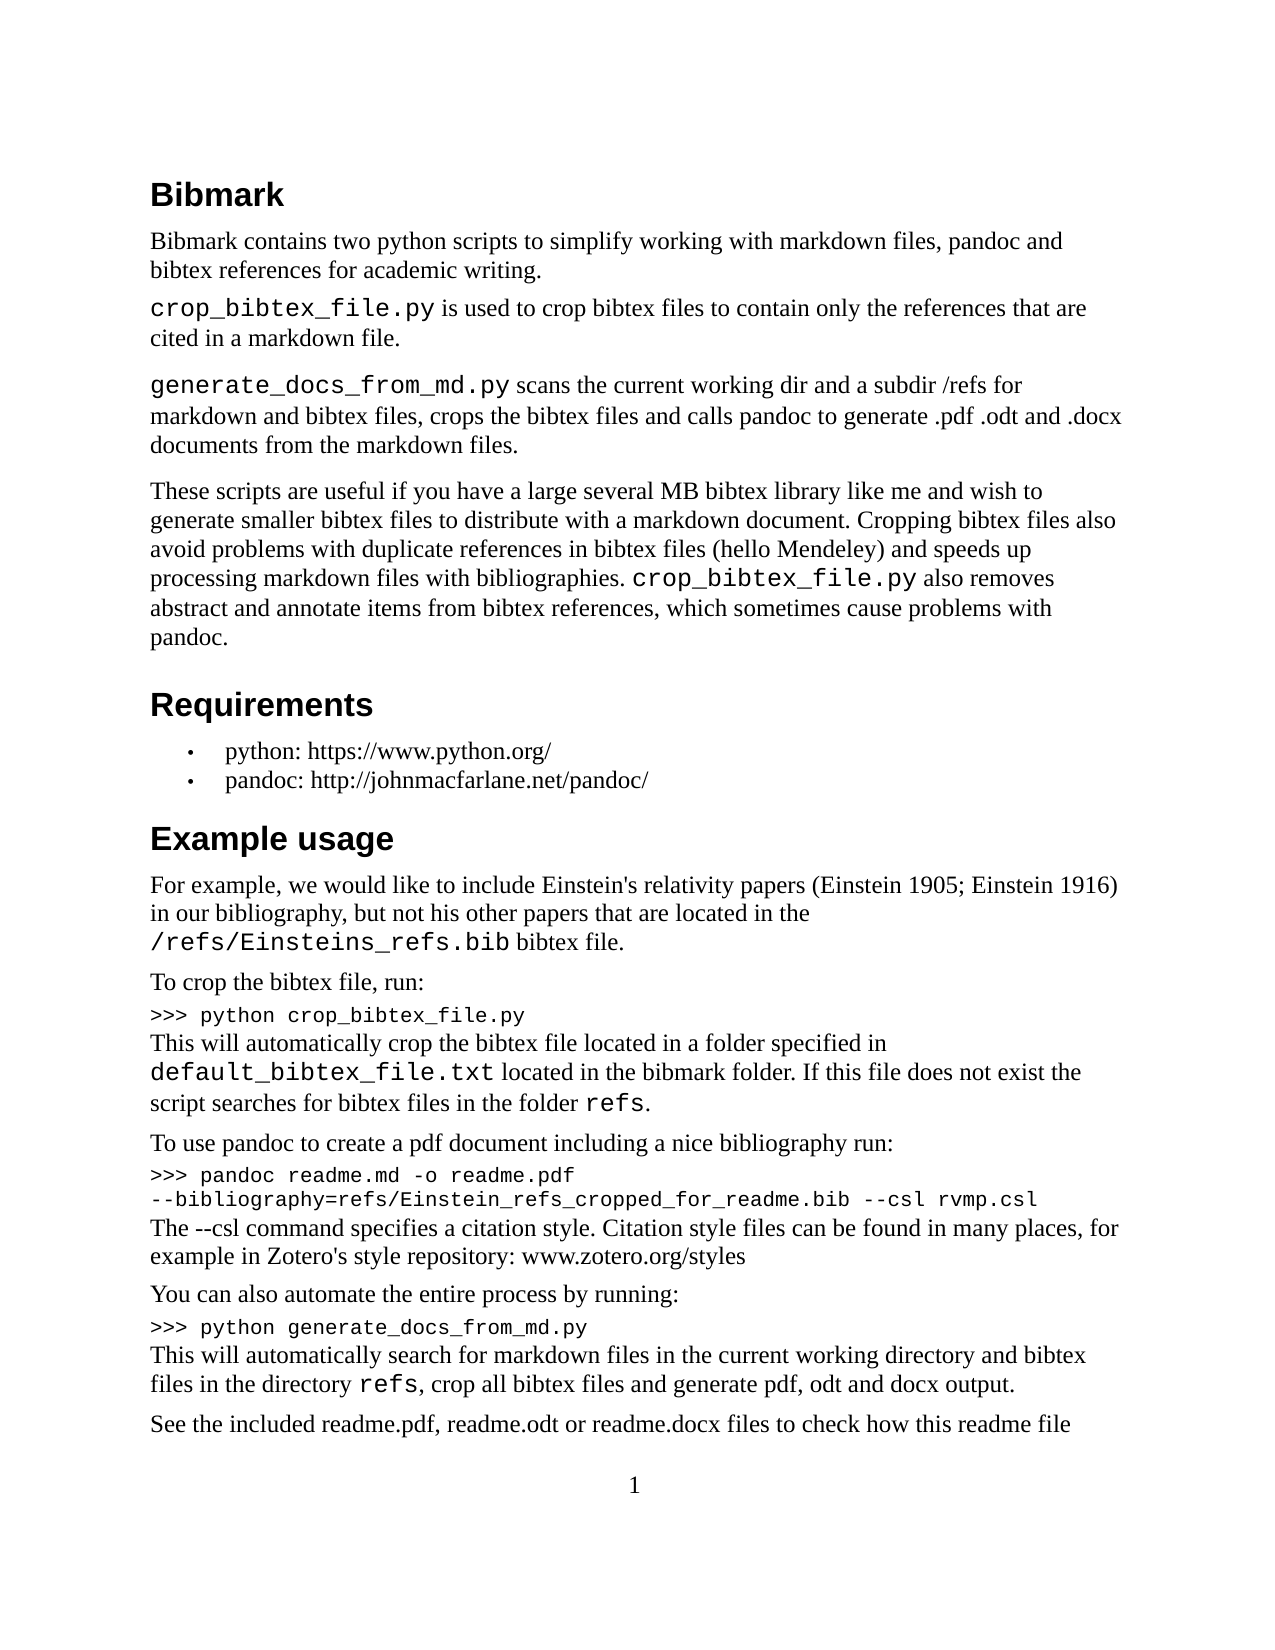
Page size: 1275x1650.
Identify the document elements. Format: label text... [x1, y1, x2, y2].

text To crop the bibtex file, run: [150, 967, 1125, 996]
list python: https://www.python.org/ [187, 736, 1125, 765]
text To use pandoc to create a pdf document including a nice bibliography run: [150, 1128, 1125, 1156]
text Bibmark contains two python scripts to simplify working with markdown files, pandoc and bibtex references for academic writing. [150, 226, 1125, 284]
text crop_bibtex_file.py is used to crop bibtex files to contain only the references that are cited in a markdown file. [150, 293, 1125, 352]
text For example, we would like to include Einstein's relativity papers (Einstein 1905; Einstein 1916) in our bibliography, but not his other papers that are located in the /refs/Einsteins_refs.bib bibtex file. [150, 870, 1125, 958]
text generate_docs_from_md.py scans the current working dir and a subdir /refs for markdown and bibtex files, crops the bibtex files and calls pandoc to generate .pdf .odt and .docx documents from the markdown files. [150, 370, 1125, 458]
list pandoc: http://johnmacfarlane.net/pandoc/ [187, 765, 1125, 793]
text These scripts are useful if you have a large several MB bibtex library like me and wish to generate smaller bibtex files to distribute with a markdown document. Cropping bibtex files also avoid problems with duplicate references in bibtex files (hello Mendeley) and speeds up processing markdown files with bibliographies. crop_bibtex_file.py also removes abstract and annotate items from bibtex references, which sometimes cause problems with pandoc. [150, 476, 1125, 651]
text >>> python generate_docs_from_md.py [150, 1317, 1125, 1341]
text >>> pandoc readme.md -o readme.pdf --bibliography=refs/Einstein_refs_cropped_for_readme.bib --csl rvmp.csl [150, 1165, 1125, 1213]
text >>> python crop_bibtex_file.py [150, 1005, 1125, 1028]
text You can also automate the entire process by running: [150, 1279, 1125, 1308]
subtitle Example usage [150, 818, 1125, 857]
text See the included readme.pdf, readme.odt or readme.docx files to check how this readme file [150, 1409, 1125, 1438]
text This will automatically crop the bibtex file located in a folder specified in default_bibtex_file.txt located in the bibmark folder. If this file does not exist the script searches for bibtex files in the folder refs. [150, 1028, 1125, 1119]
subtitle Bibmark [150, 175, 1125, 214]
text This will automatically search for markdown files in the current working directory and bibtex files in the directory refs, crop all bibtex files and generate pdf, odt and docx output. [150, 1341, 1125, 1400]
subtitle Requirements [150, 685, 1125, 723]
text The --csl command specifies a citation style. Citation style files can be found in many places, for example in Zotero's style repository: www.zotero.org/styles [150, 1213, 1125, 1270]
